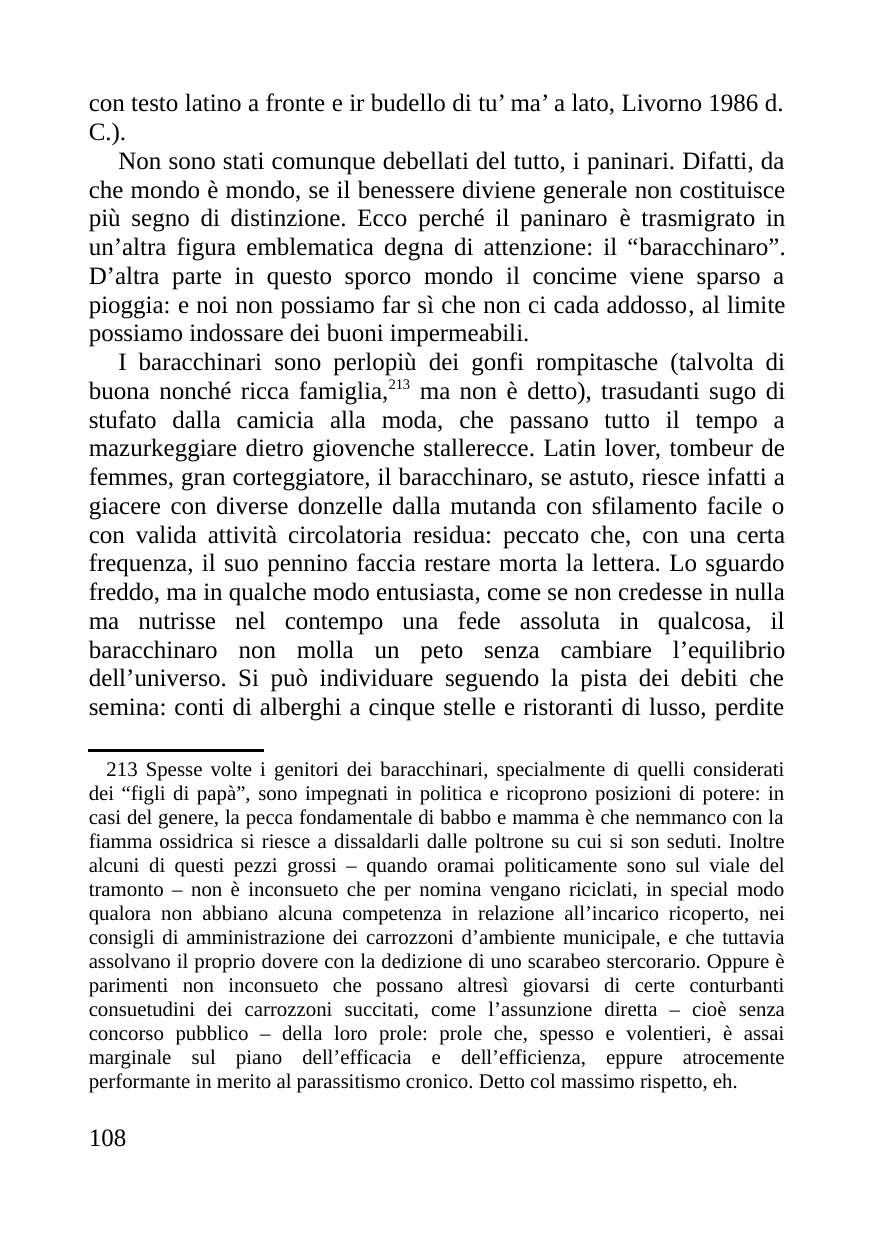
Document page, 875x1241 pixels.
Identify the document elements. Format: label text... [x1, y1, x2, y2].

text con testo latino a fronte e ir budello di tu’ ma’ a lato, Livorno 1986 d. C.). [88, 88, 786, 146]
text I baracchinari sono perlopiù dei gonfi rompitasche (talvolta di buona nonché ricca famiglia, ma non è detto), trasudanti sugo di stufato dalla camicia alla moda, che passano tutto il tempo a mazurkeggiare dietro giovenche stallerecce. Latin lover, tombeur de femmes, gran corteggiatore, il baracchinaro, se astuto, riesce infatti a giacere con diverse donzelle dalla mutanda con sfilamento facile o con valida attività circolatoria residua: peccato che, con una certa frequenza, il suo pennino faccia restare morta la lettera. Lo sguardo freddo, ma in qualche modo entusiasta, come se non credesse in nulla ma nutrisse nel contempo una fede assoluta in qualcosa, il baracchinaro non molla un peto senza cambiare l’equilibrio dell’universo. Si può individuare seguendo la pista dei debiti che semina: conti di alberghi a cinque stelle e ristoranti di lusso, perdite [88, 347, 786, 721]
text Non sono stati comunque debellati del tutto, i paninari. Difatti, da che mondo è mondo, se il benessere diviene generale non costituisce più segno di distinzione. Ecco perché il paninaro è trasmigrato in un’altra figura emblematica degna di attenzione: il “baracchinaro”. D’altra parte in questo sporco mondo il concime viene sparso a pioggia: e noi non possiamo far sì che non ci cada addosso, al limite possiamo indossare dei buoni impermeabili. [88, 146, 786, 347]
text Spesse volte i genitori dei baracchinari, specialmente di quelli considerati dei “figli di papà”, sono impegnati in politica e ricoprono posizioni di potere: in casi del genere, la pecca fondamentale di babbo e mamma è che nemmanco con la fiamma ossidrica si riesce a dissaldarli dalle poltrone su cui si son seduti. Inoltre alcuni di questi pezzi grossi – quando oramai politicamente sono sul viale del tramonto – non è inconsueto che per nomina vengano riciclati, in special modo qualora non abbiano alcuna competenza in relazione all’incarico ricoperto, nei consigli di amministrazione dei carrozzoni d’ambiente municipale, e che tuttavia assolvano il proprio dovere con la dedizione di uno scarabeo stercorario. Oppure è parimenti non inconsueto che possano altresì giovarsi di certe conturbanti consuetudini dei carrozzoni succitati, come l’assunzione diretta – cioè senza concorso pubblico – della loro prole: prole che, spesso e volentieri, è assai marginale sul piano dell’efficacia e dell’efficienza, eppure atrocemente performante in merito al parassitismo cronico. Detto col massimo rispetto, eh. [88, 757, 786, 1093]
